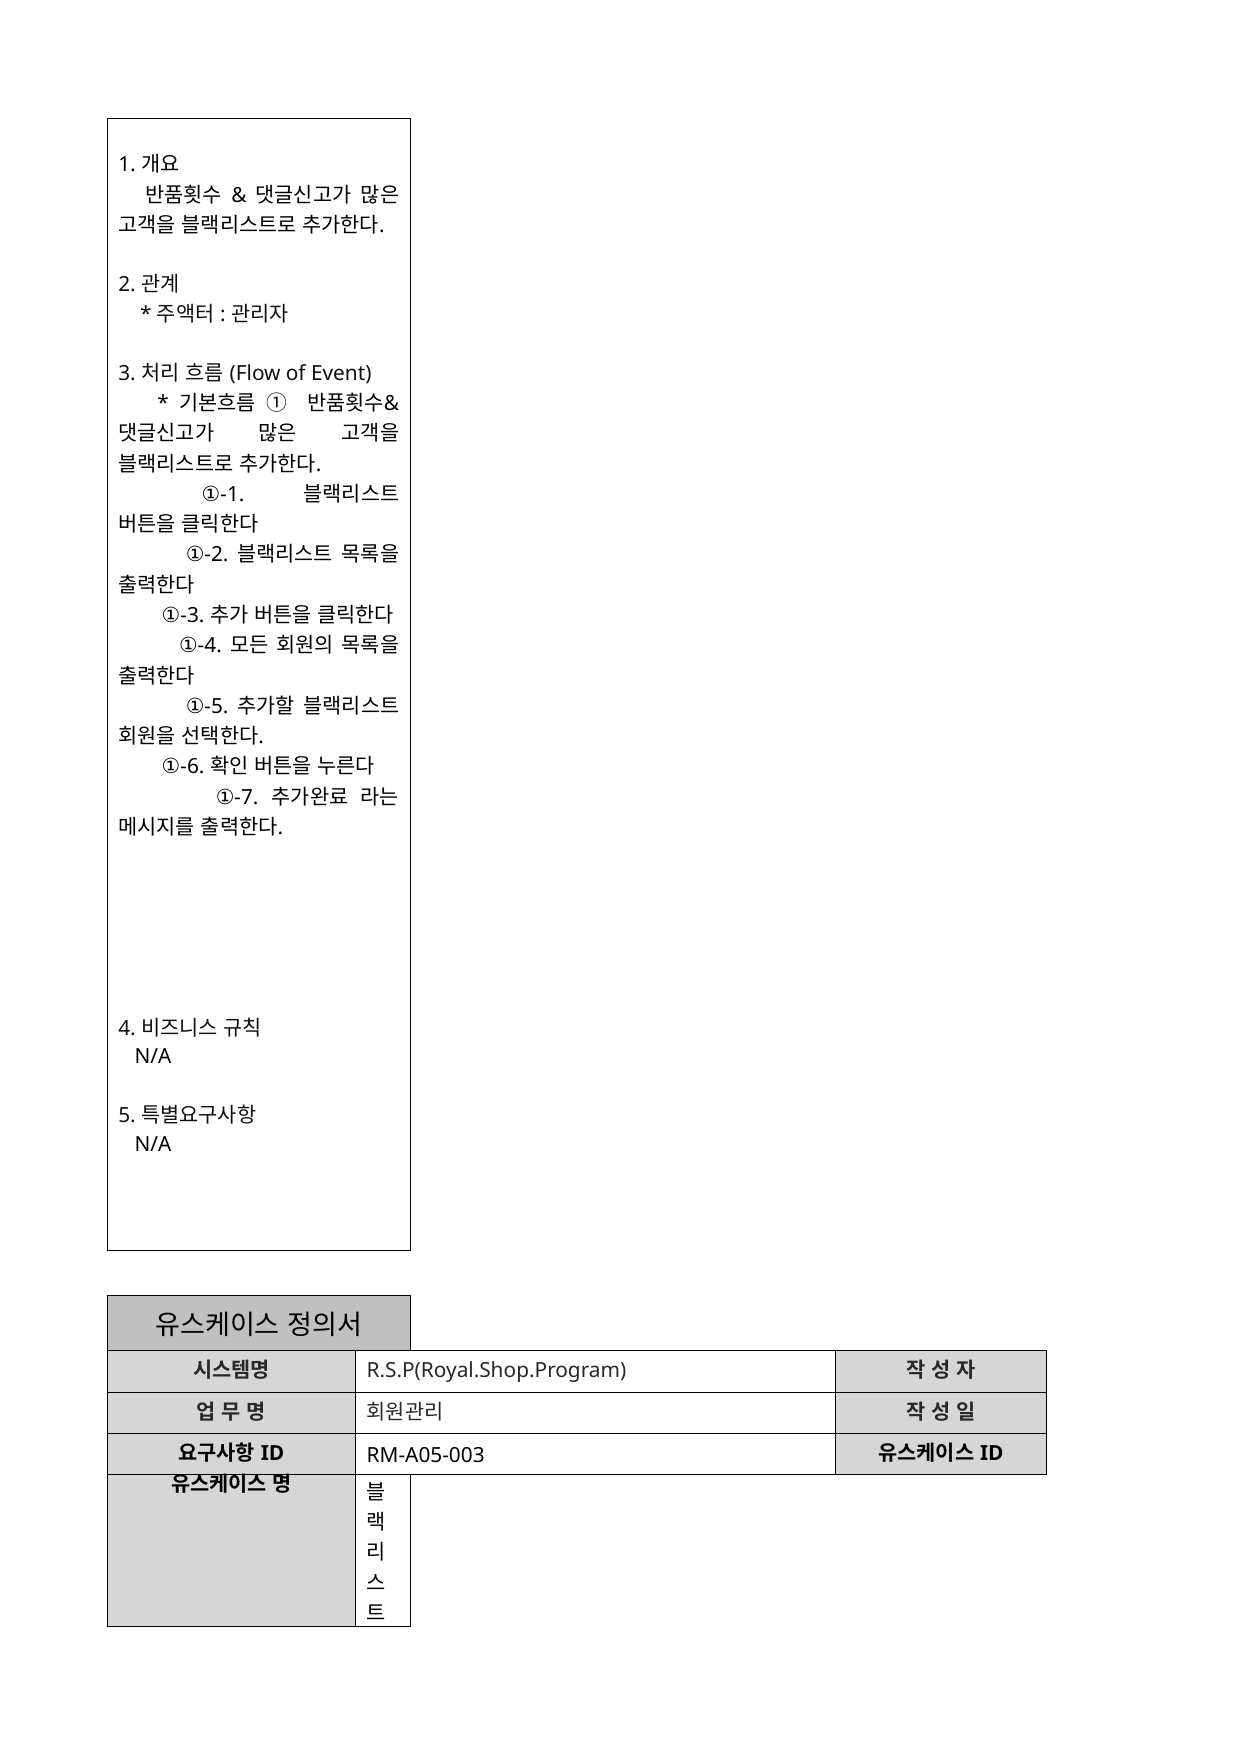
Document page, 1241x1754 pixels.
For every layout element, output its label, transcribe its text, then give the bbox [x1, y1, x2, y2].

table_cell 업 무 명 [108, 1393, 355, 1433]
table_cell 요구사항 ID [108, 1434, 355, 1474]
table_cell 작 성 일 [836, 1393, 1046, 1433]
table_header [411, 1295, 1046, 1350]
table_cell 블랙리스트 [356, 1475, 410, 1626]
table_cell [411, 1475, 1046, 1626]
table_cell RM-A05-003 [356, 1434, 835, 1474]
table_cell 유스케이스 명 [108, 1475, 355, 1626]
table_header 유스케이스 정의서 [108, 1296, 410, 1350]
table_cell R.S.P(Royal.Shop.Program) [356, 1351, 835, 1392]
table_cell 1. 개요 반품횟수 & 댓글신고가 많은 고객을 블랙리스트로 추가한다. 2. 관계 * 주액터 : 관리자 3. 처리 흐름 (Flow of Event) * 기본흐름 ① 반품횟수& 댓글신고가 많은 고객을 블랙리스트로 추가한다. ①-1. 블랙리스트 버튼을 클릭한다 ①-2. 블랙리스트 목록을 출력한다 ①-3. 추가 버튼을 클릭한다 ①-4. 모든 회원의 목록을 출력한다 ①-5. 추가할 블랙리스트 회원을 선택한다. ①-6. 확인 버튼을 누른다 ①-7. 추가완료 라는 메시지를 출력한다. 4. 비즈니스 규칙 N/A 5. 특별요구사항 N/A [108, 119, 410, 1250]
table_cell 작 성 자 [836, 1351, 1046, 1392]
table_cell [411, 118, 1046, 1250]
table_cell 회원관리 [356, 1393, 835, 1433]
table_cell 시스템명 [108, 1351, 355, 1392]
table_cell 유스케이스 ID [836, 1434, 1046, 1474]
